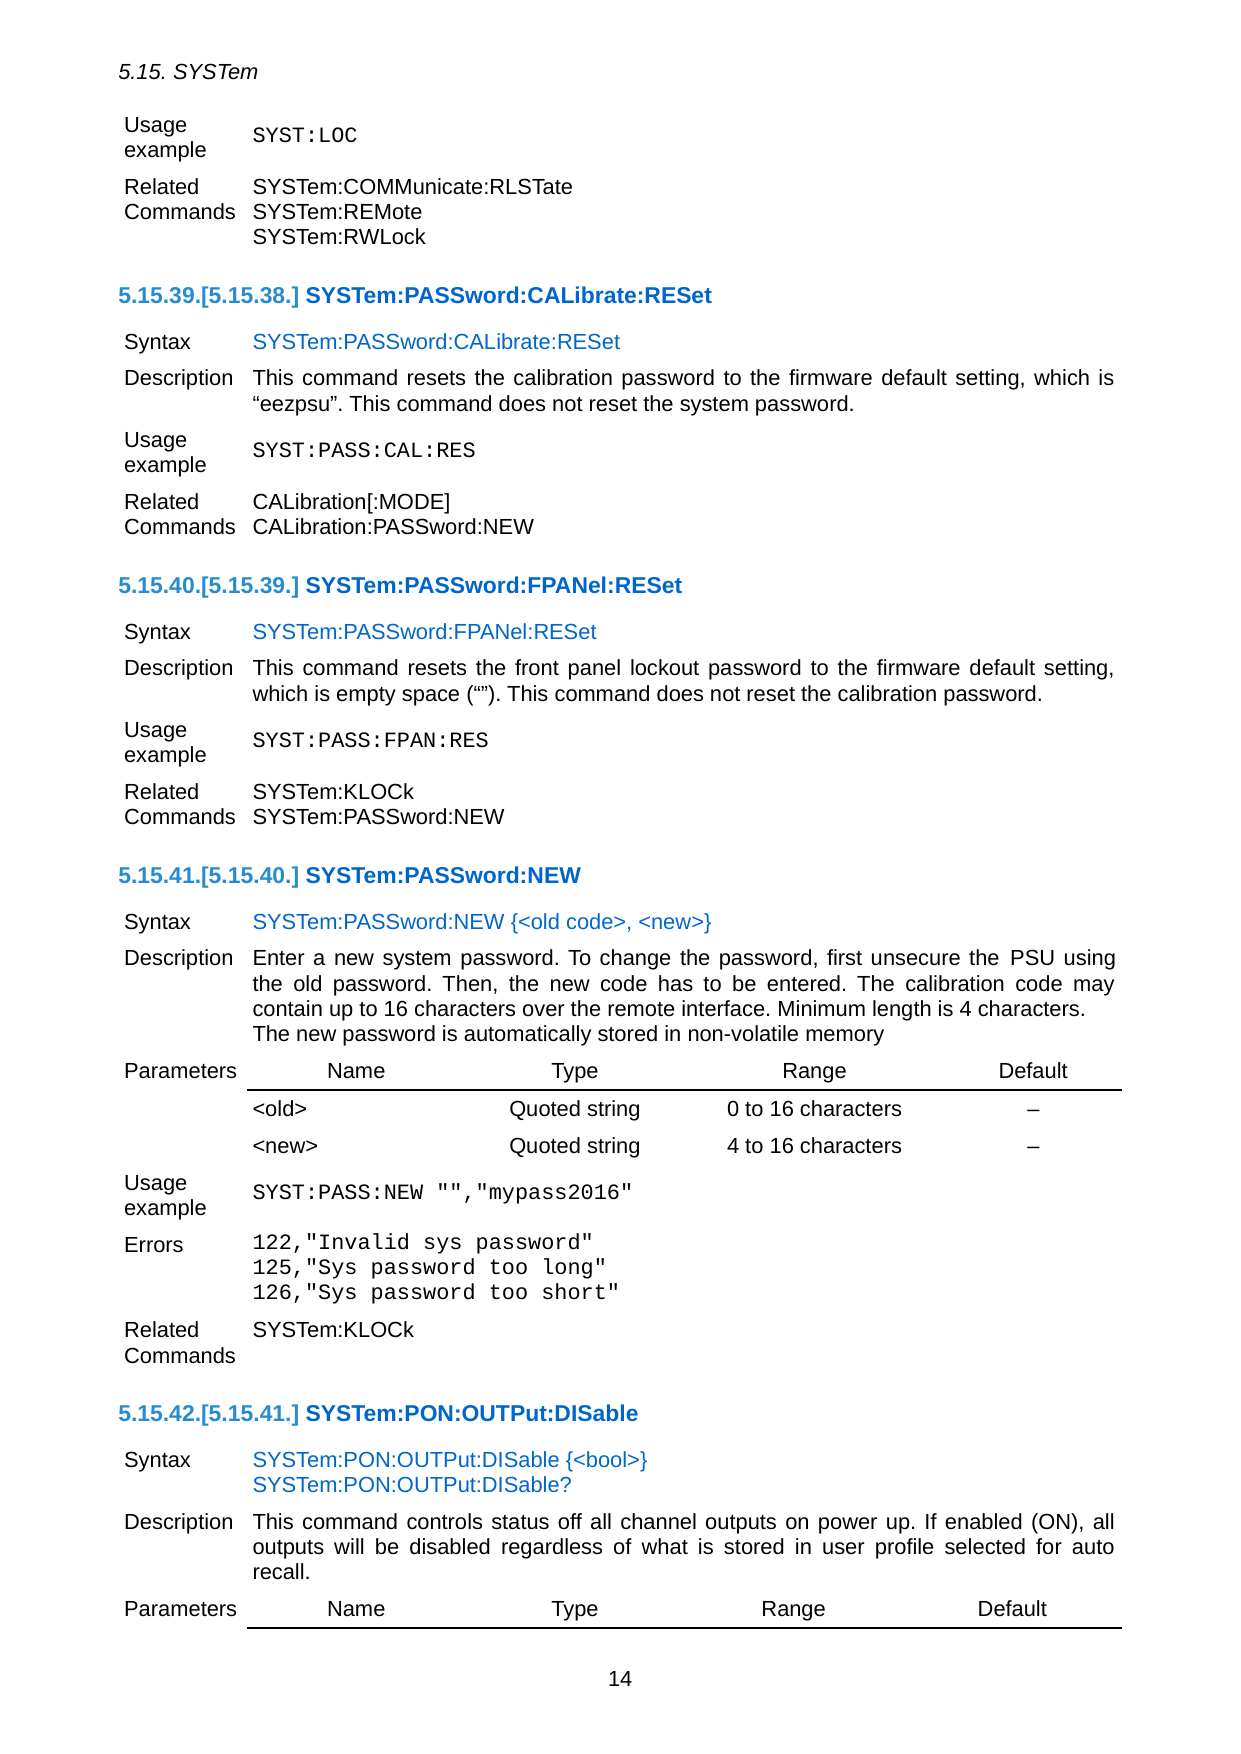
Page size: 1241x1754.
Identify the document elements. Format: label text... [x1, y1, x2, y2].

table_cell Quoted string [465, 1127, 684, 1164]
table_cell Enter a new system password. To change the password, first unsecure the PSU using the old password. Then, the new code has to be entered. The calibration code may contain up to 16 characters over the remote interface. Minimum length is 4 characters. The new password is automatically stored in non-volatile memory [247, 940, 1122, 1052]
table_cell Description [118, 650, 247, 711]
table_cell SYST:PASS:NEW "","mypass2016" [247, 1164, 1122, 1226]
subtitle SYSTem:PASSword:NEW [118, 862, 1122, 888]
table_cell 0 to 16 characters [684, 1091, 944, 1127]
table_cell SYST:LOC [247, 106, 1122, 168]
table_cell Description [118, 360, 247, 421]
table_header SYSTem:PON:OUTPut:DISable {<bool>} SYSTem:PON:OUTPut:DISable? [247, 1441, 1122, 1503]
subtitle SYSTem:PON:OUTPut:DISable [118, 1400, 1122, 1426]
subtitle SYSTem:PASSword:CALibrate:RESet [118, 282, 1122, 308]
table_cell Parameters [118, 1590, 247, 1627]
table_cell SYST:PASS:FPAN:RES [247, 711, 1122, 773]
table_cell Usage example [118, 421, 247, 483]
table_header SYSTem:PASSword:NEW {<old code>, <new>} [247, 903, 1122, 939]
table_cell Usage example [118, 1164, 247, 1226]
table_cell Type [465, 1590, 684, 1627]
table_cell Parameters [118, 1052, 247, 1164]
table_cell Name [247, 1590, 465, 1627]
table_header Syntax [118, 1441, 247, 1503]
table_cell This command resets the calibration password to the firmware default setting, which is “eezpsu”. This command does not reset the system password. [247, 360, 1122, 421]
table_cell This command resets the front panel lockout password to the firmware default setting, which is empty space (“”). This command does not reset the calibration password. [247, 650, 1122, 711]
table_cell Description [118, 1503, 247, 1590]
table_cell Related Commands [118, 773, 247, 835]
table_cell <old> [247, 1091, 465, 1127]
table_cell Related Commands [118, 483, 247, 545]
table_cell Type [465, 1052, 684, 1088]
table_cell Default [945, 1052, 1122, 1088]
table_cell This command controls status off all channel outputs on power up. If enabled (ON), all outputs will be disabled regardless of what is stored in user profile selected for auto recall. [247, 1503, 1122, 1590]
table_cell Description [118, 940, 247, 1052]
table_header Syntax [118, 613, 247, 649]
table_cell SYSTem:COMMunicate:RLSTate SYSTem:REMote SYSTem:RWLock [247, 168, 1122, 255]
table_cell Errors [118, 1226, 247, 1312]
table_cell Quoted string [465, 1091, 684, 1127]
table_cell Related Commands [118, 1312, 247, 1373]
table_cell 4 to 16 characters [684, 1127, 944, 1164]
table_header SYSTem:PASSword:CALibrate:RESet [247, 323, 1122, 359]
table_header Syntax [118, 903, 247, 939]
table_cell 122,"Invalid sys password" 125,"Sys password too long" 126,"Sys password too short" [247, 1226, 1122, 1312]
table_cell SYSTem:KLOCk SYSTem:PASSword:NEW [247, 773, 1122, 835]
subtitle SYSTem:PASSword:FPANel:RESet [118, 572, 1122, 598]
table_cell Usage example [118, 711, 247, 773]
table_cell – [945, 1127, 1122, 1164]
table_header SYSTem:PASSword:FPANel:RESet [247, 613, 1122, 649]
table_cell CALibration[:MODE] CALibration:PASSword:NEW [247, 483, 1122, 545]
table_cell Default [903, 1590, 1122, 1627]
table_cell SYST:PASS:CAL:RES [247, 421, 1122, 483]
table_cell <new> [247, 1127, 465, 1164]
table_cell Range [684, 1052, 944, 1088]
table_cell Range [684, 1590, 903, 1627]
table_cell Name [247, 1052, 465, 1088]
table_cell SYSTem:KLOCk [247, 1312, 1122, 1373]
table_cell – [945, 1091, 1122, 1127]
table_header Syntax [118, 323, 247, 359]
table_cell Related Commands [118, 168, 247, 255]
table_cell Usage example [118, 106, 247, 168]
